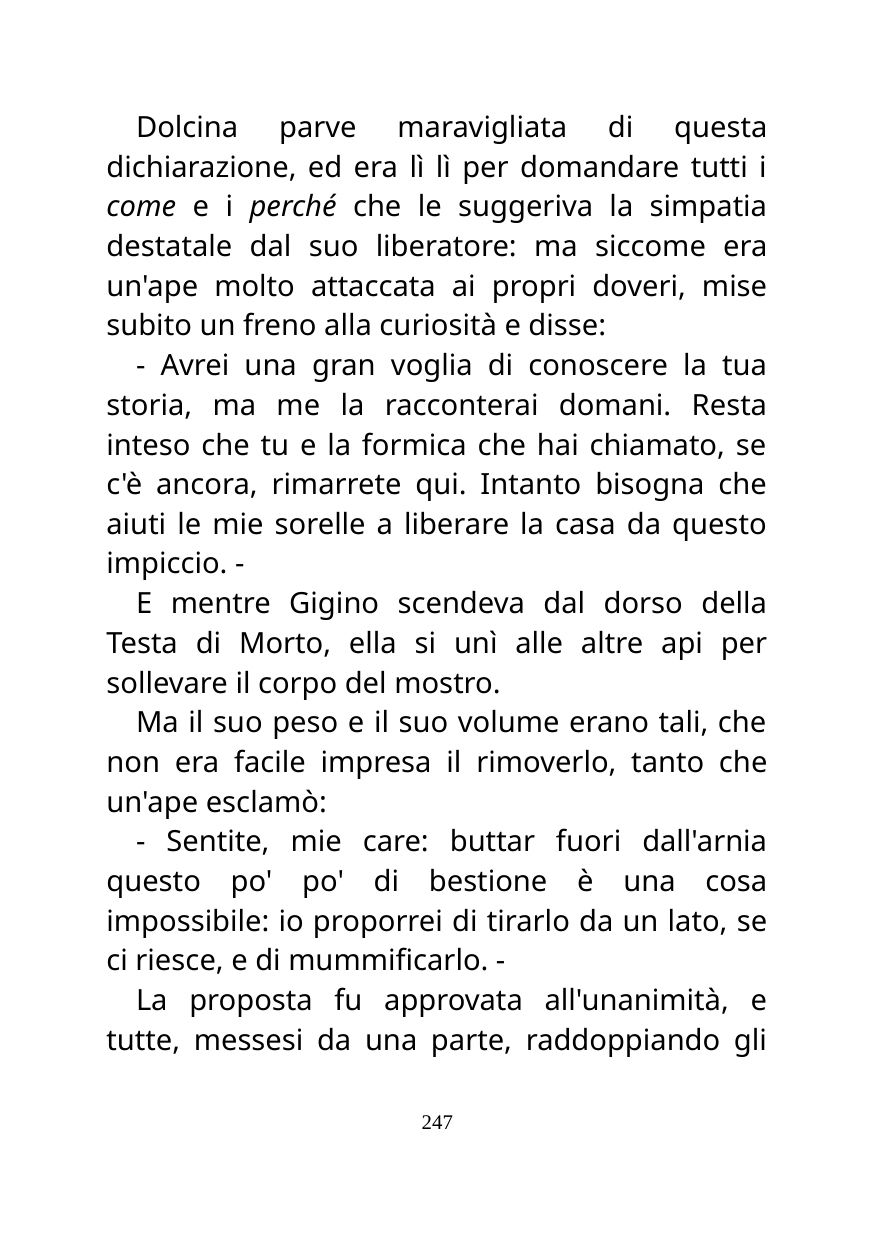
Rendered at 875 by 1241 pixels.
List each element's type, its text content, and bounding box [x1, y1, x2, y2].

text - Avrei una gran voglia di conoscere la tua storia, ma me la racconterai domani. Resta inteso che tu e la formica che hai chiamato, se c'è ancora, rimarrete qui. Intanto bisogna che aiuti le mie sorelle a liberare la casa da questo impiccio. - [106, 344, 768, 582]
text Dolcina parve maravigliata di questa dichiarazione, ed era lì lì per domandare tutti i come e i perché che le suggeriva la simpatia destatale dal suo liberatore: ma siccome era un'ape molto attaccata ai propri doveri, mise subito un freno alla curiosità e disse: [106, 106, 768, 344]
text Ma il suo peso e il suo volume erano tali, che non era facile impresa il rimoverlo, tanto che un'ape esclamò: [106, 702, 768, 821]
text E mentre Gigino scendeva dal dorso della Testa di Morto, ella si unì alle altre api per sollevare il corpo del mostro. [106, 582, 768, 702]
text La proposta fu approvata all'unanimità, e tutte, messesi da una parte, raddoppiando gli [106, 979, 768, 1059]
text - Sentite, mie care: buttar fuori dall'arnia questo po' po' di bestione è una cosa impossibile: io proporrei di tirarlo da un lato, se ci riesce, e di mummificarlo. - [106, 821, 768, 979]
